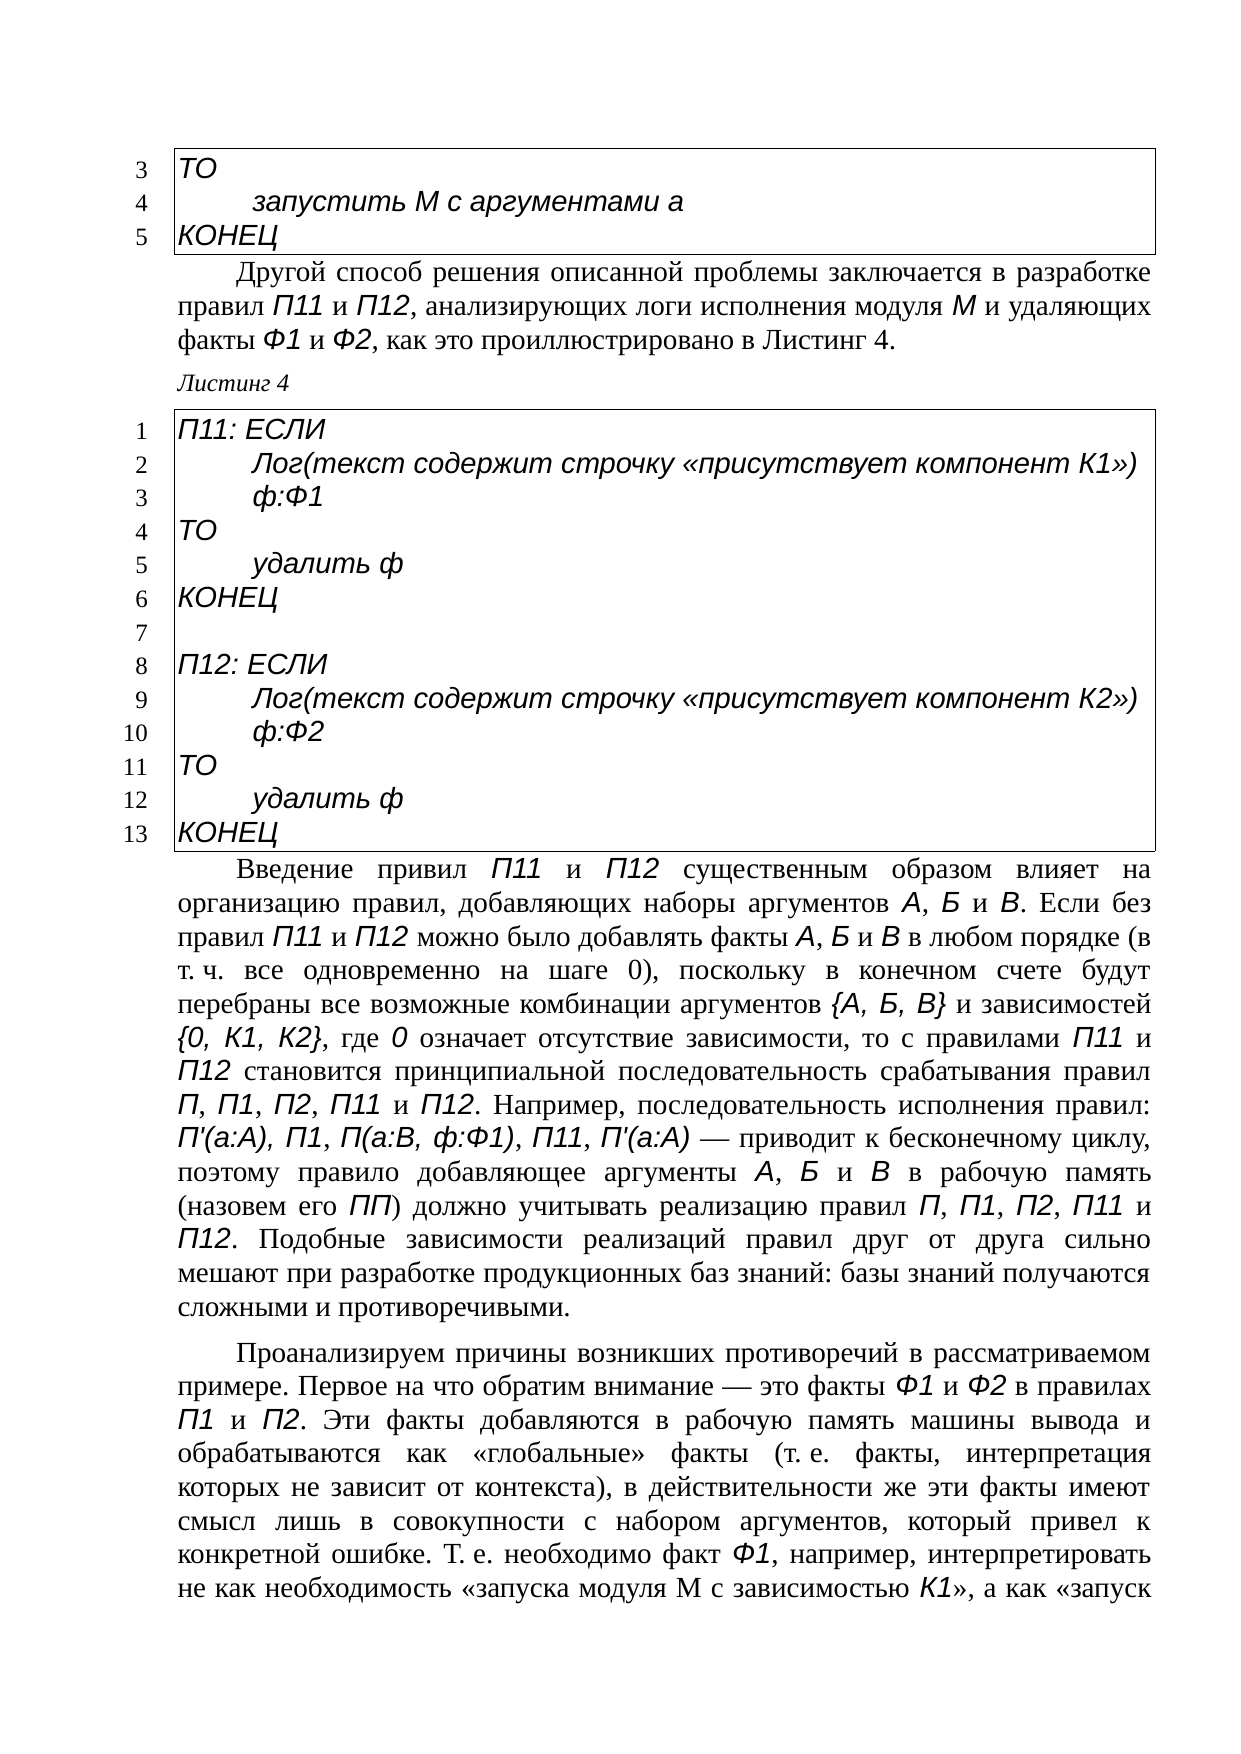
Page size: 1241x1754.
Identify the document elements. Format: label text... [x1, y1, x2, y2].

text ф:Ф2 [177, 714, 1152, 748]
text КОНЕЦ [177, 580, 1152, 613]
text Лог(текст содержит строчку «присутствует компонент К2») [177, 681, 1152, 714]
text П12: ЕСЛИ [177, 647, 1152, 681]
text Введение привил П11 и П12 существенным образом влияет на организацию правил, добавляющих наборы аргументов А, Б и В. Если без правил П11 и П12 можно было добавлять факты А, Б и В в любом порядке (в т. ч. все одновременно на шаге 0), поскольку в конечном счете будут перебраны все возможные комбинации аргументов {А, Б, В} и зависимостей {0, К1, К2}, где 0 означает отсутствие зависимости, то с правилами П11 и П12 становится принципиальной последовательность срабатывания правил П, П1, П2, П11 и П12. Например, последовательность исполнения правил: П'(а:А), П1, П(а:В, ф:Ф1), П11, П'(а:А) — приводит к бесконечному циклу, поэтому правило добавляющее аргументы А, Б и В в рабочую память (назовем его ПП) должно учитывать реализацию правил П, П1, П2, П11 и П12. Подобные зависимости реализаций правил друг от друга сильно мешают при разработке продукционных баз знаний: базы знаний получаются сложными и противоречивыми. [177, 852, 1152, 1322]
text Листинг 4 [177, 368, 1152, 397]
text Проанализируем причины возникших противоречий в рассматриваемом примере. Первое на что обратим внимание — это факты Ф1 и Ф2 в правилах П1 и П2. Эти факты добавляются в рабочую память машины вывода и обрабатываются как «глобальные» факты (т. е. факты, интерпретация которых не зависит от контекста), в действительности же эти факты имеют смысл лишь в совокупности с набором аргументов, который привел к конкретной ошибке. Т. е. необходимо факт Ф1, например, интерпретировать не как необходимость «запуска модуля М с зависимостью К1», а как «запуск [177, 1335, 1152, 1603]
text П11: ЕСЛИ [175, 410, 1155, 446]
text ТО [177, 513, 1152, 546]
text Лог(текст содержит строчку «присутствует компонент К1») [177, 446, 1152, 479]
text Другой способ решения описанной проблемы заключается в разработке правил П11 и П12, анализирующих логи исполнения модуля М и удаляющих факты Ф1 и Ф2, как это проиллюстрировано в Листинг 4. [177, 255, 1152, 355]
text КОНЕЦ [175, 812, 1155, 851]
text ТО [177, 748, 1152, 781]
text удалить ф [177, 781, 1152, 812]
text ф:Ф1 [177, 479, 1152, 513]
text КОНЕЦ [175, 215, 1155, 254]
text ТО [175, 149, 1155, 184]
text запустить М с аргументами а [177, 184, 1152, 215]
text удалить ф [177, 546, 1152, 580]
